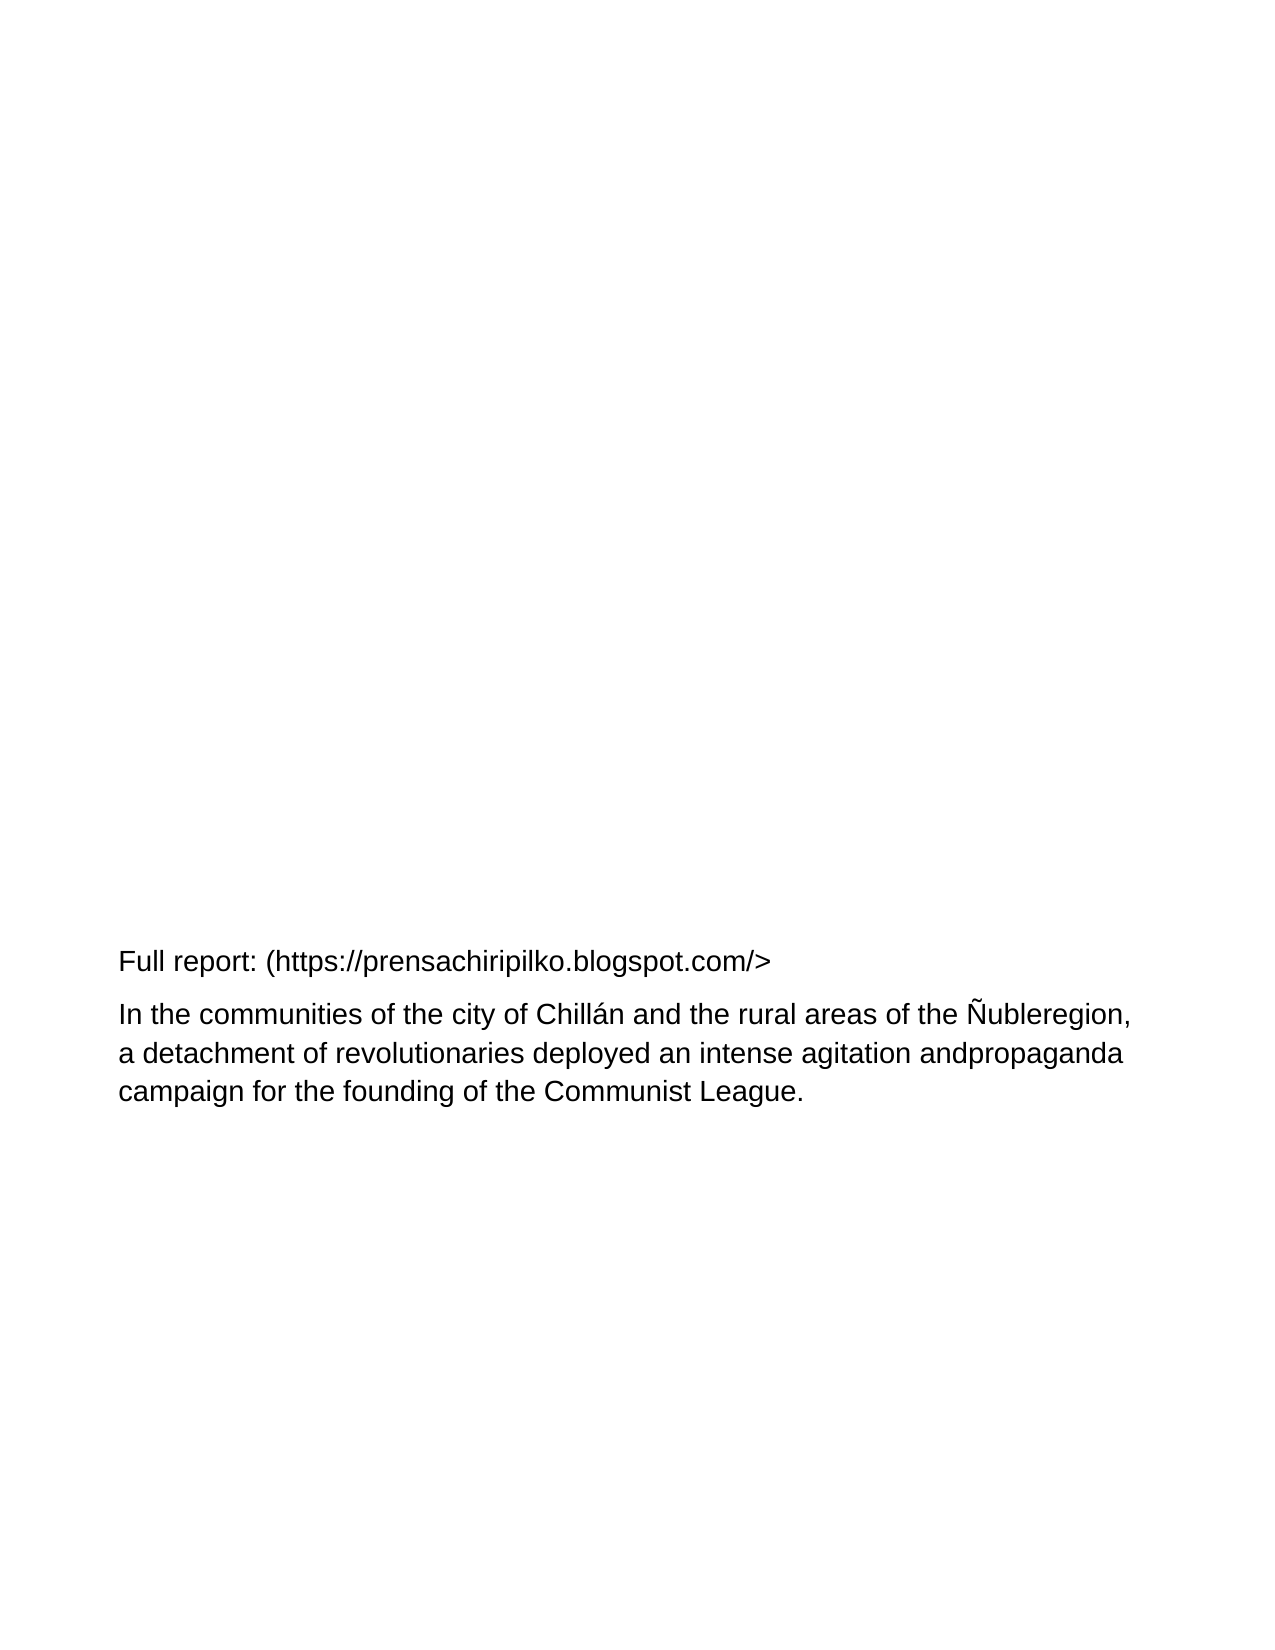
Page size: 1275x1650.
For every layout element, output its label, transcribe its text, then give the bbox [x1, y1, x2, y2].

text In the communities of the city of Chillán and the rural areas of the Ñubleregion, a detachment of revolutionaries deployed an intense agitation andpropaganda campaign for the founding of the Communist League. [118, 997, 1157, 1108]
text Full report: (https://prensachiripilko.blogspot.com/> [118, 944, 1157, 977]
